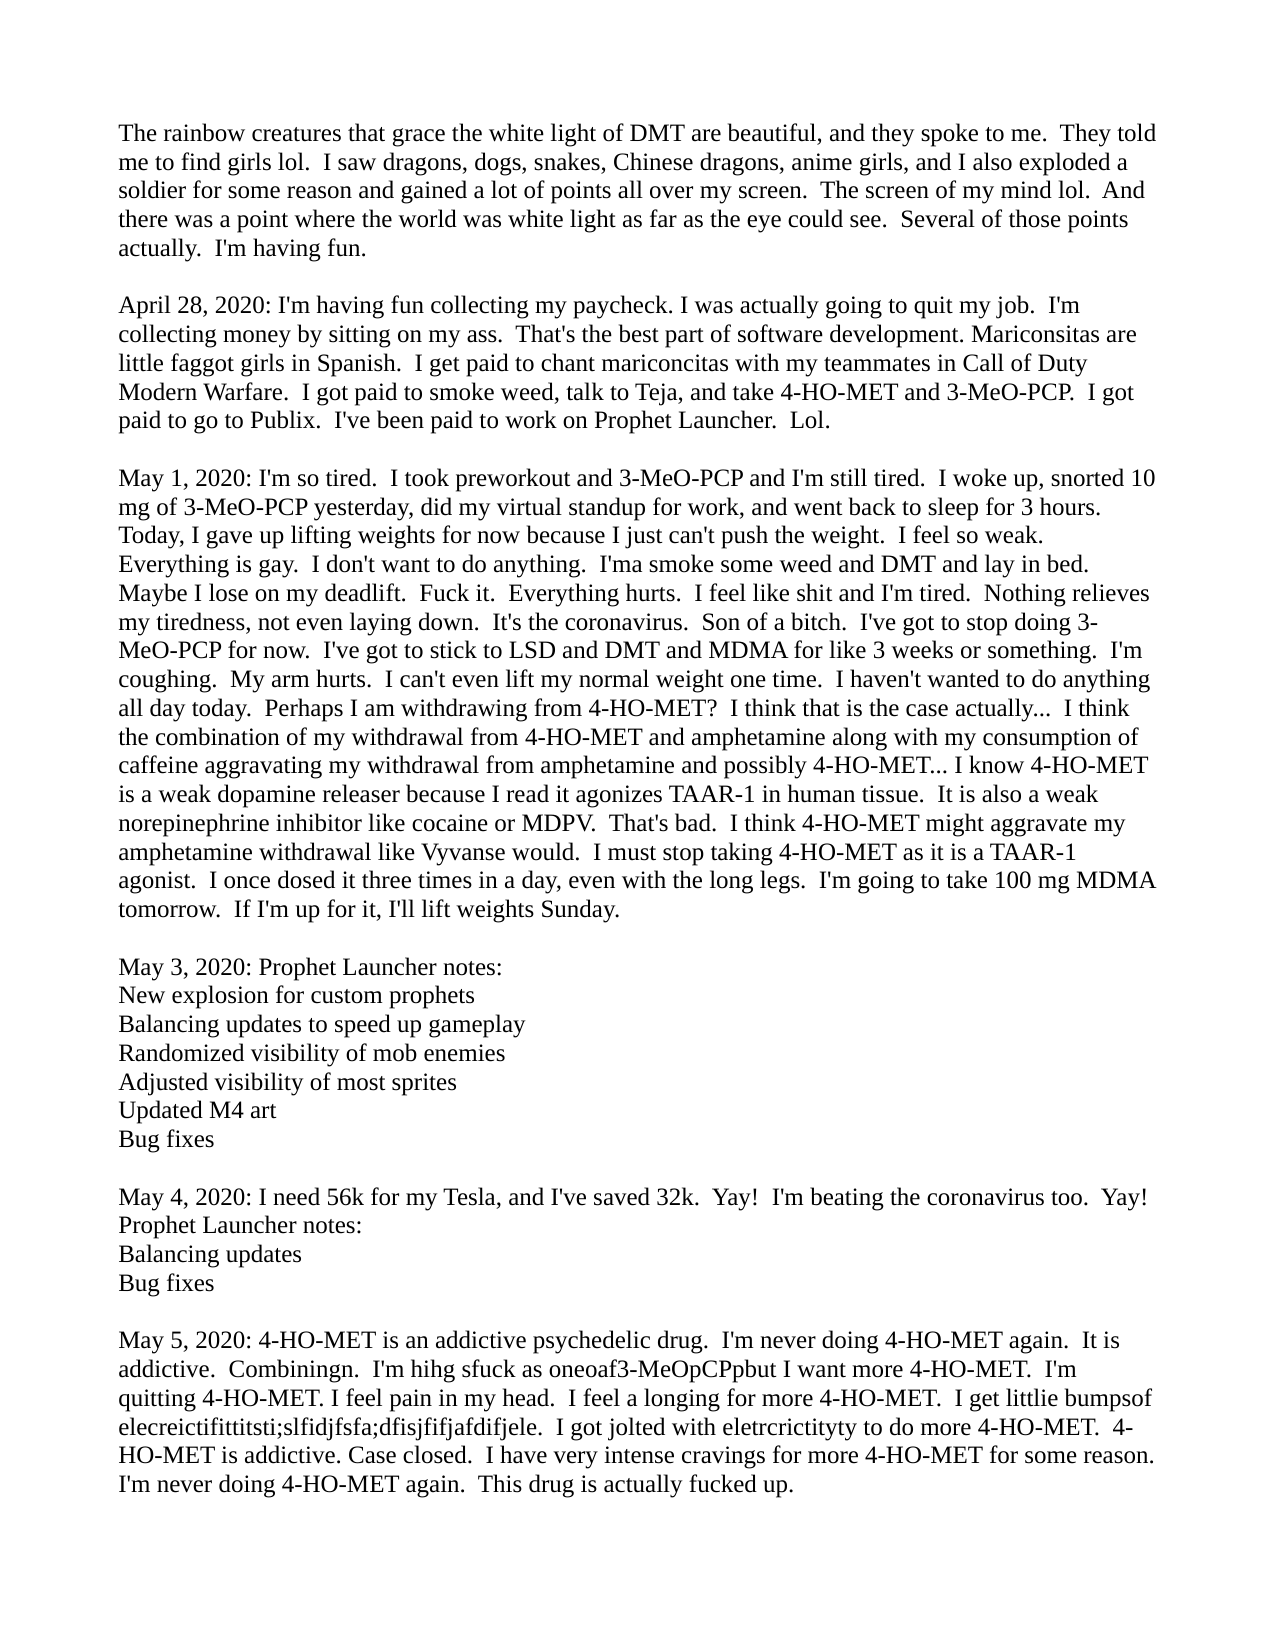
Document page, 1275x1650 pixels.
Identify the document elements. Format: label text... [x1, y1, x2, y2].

text May 5, 2020: 4-HO-MET is an addictive psychedelic drug. I'm never doing 4-HO-MET again. It is addictive. Combiningn. I'm hihg sfuck as oneoaf3-MeOpCPpbut I want more 4-HO-MET. I'm quitting 4-HO-MET. I feel pain in my head. I feel a longing for more 4-HO-MET. I get littlie bumpsof elecreictifittitsti;slfidjfsfa;dfisjfifjafdifjele. I got jolted with eletrcrictityty to do more 4-HO-MET. 4-HO-MET is addictive. Case closed. I have very intense cravings for more 4-HO-MET for some reason. I'm never doing 4-HO-MET again. This drug is actually fucked up. [118, 1326, 1157, 1498]
text May 1, 2020: I'm so tired. I took preworkout and 3-MeO-PCP and I'm still tired. I woke up, snorted 10 mg of 3-MeO-PCP yesterday, did my virtual standup for work, and went back to sleep for 3 hours. Today, I gave up lifting weights for now because I just can't push the weight. I feel so weak. Everything is gay. I don't want to do anything. I'ma smoke some weed and DMT and lay in bed. Maybe I lose on my deadlift. Fuck it. Everything hurts. I feel like shit and I'm tired. Nothing relieves my tiredness, not even laying down. It's the coronavirus. Son of a bitch. I've got to stop doing 3-MeO-PCP for now. I've got to stick to LSD and DMT and MDMA for like 3 weeks or something. I'm coughing. My arm hurts. I can't even lift my normal weight one time. I haven't wanted to do anything all day today. Perhaps I am withdrawing from 4-HO-MET? I think that is the case actually... I think the combination of my withdrawal from 4-HO-MET and amphetamine along with my consumption of caffeine aggravating my withdrawal from amphetamine and possibly 4-HO-MET... I know 4-HO-MET is a weak dopamine releaser because I read it agonizes TAAR-1 in human tissue. It is also a weak norepinephrine inhibitor like cocaine or MDPV. That's bad. I think 4-HO-MET might aggravate my amphetamine withdrawal like Vyvanse would. I must stop taking 4-HO-MET as it is a TAAR-1 agonist. I once dosed it three times in a day, even with the long legs. I'm going to take 100 mg MDMA tomorrow. If I'm up for it, I'll lift weights Sunday. [118, 463, 1157, 923]
text Updated M4 art [118, 1096, 1157, 1124]
text May 4, 2020: I need 56k for my Tesla, and I've saved 32k. Yay! I'm beating the coronavirus too. Yay! Prophet Launcher notes: [118, 1182, 1157, 1239]
text New explosion for custom prophets [118, 981, 1157, 1009]
text Randomized visibility of mob enemies [118, 1038, 1157, 1067]
text Bug fixes [118, 1124, 1157, 1153]
text Balancing updates to speed up gameplay [118, 1009, 1157, 1038]
text Balancing updates [118, 1239, 1157, 1268]
text April 28, 2020: I'm having fun collecting my paycheck. I was actually going to quit my job. I'm collecting money by sitting on my ass. That's the best part of software development. Mariconsitas are little faggot girls in Spanish. I get paid to chant mariconcitas with my teammates in Call of Duty Modern Warfare. I got paid to smoke weed, talk to Teja, and take 4-HO-MET and 3-MeO-PCP. I got paid to go to Publix. I've been paid to work on Prophet Launcher. Lol. [118, 291, 1157, 434]
text Bug fixes [118, 1268, 1157, 1297]
text The rainbow creatures that grace the white light of DMT are beautiful, and they spoke to me. They told me to find girls lol. I saw dragons, dogs, snakes, Chinese dragons, anime girls, and I also exploded a soldier for some reason and gained a lot of points all over my screen. The screen of my mind lol. And there was a point where the world was white light as far as the eye could see. Several of those points actually. I'm having fun. [118, 118, 1157, 262]
text Adjusted visibility of most sprites [118, 1067, 1157, 1096]
text May 3, 2020: Prophet Launcher notes: [118, 952, 1157, 981]
